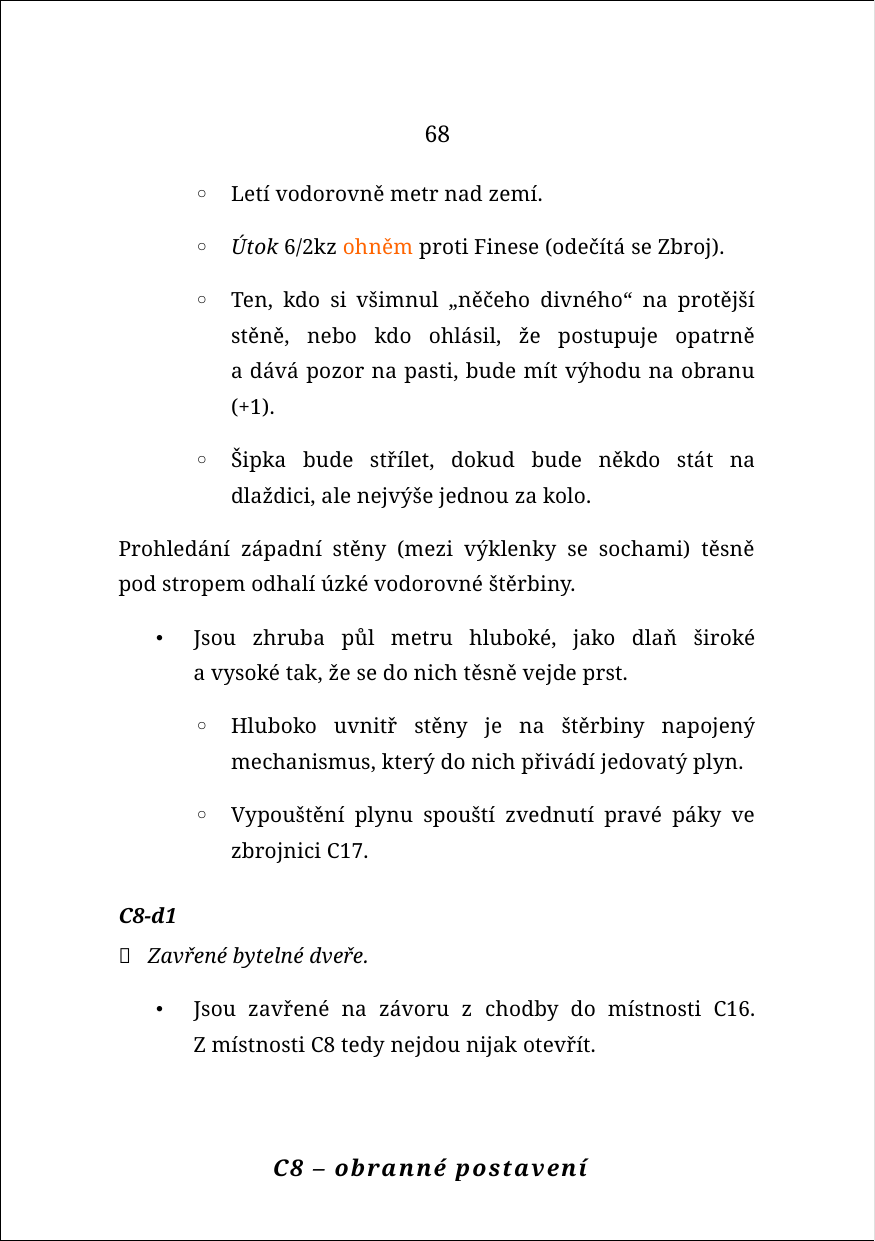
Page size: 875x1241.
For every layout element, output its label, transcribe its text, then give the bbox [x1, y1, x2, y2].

list Jsou zavřené na závoru z⁠ chodby do místnosti C16. Z⁠ místnosti C8 tedy nejdou nijak otevřít. [156, 994, 756, 1058]
list Letí vodorovně metr nad zemí. [193, 179, 756, 207]
list Šipka bude střílet, dokud bude někdo stát na dlaždici, ale nejvýše jednou za kolo. [193, 445, 756, 509]
list Vypouštění plynu spouští zvednutí pravé páky ve zbrojnici C17. [193, 800, 756, 864]
text Prohledání západní stěny (mezi výklenky se sochami) těsně pod stropem odhalí úzké vodorovné štěrbiny. [118, 534, 756, 598]
list Hluboko uvnitř stěny je na štěrbiny napojený mechanismus, který do nich přivádí jedovatý plyn. [193, 711, 756, 775]
list Jsou zhruba půl metru hluboké, jako dlaň široké a⁠ vysoké tak, že se do nich těsně vejde prst. [156, 623, 756, 687]
text 🚪 Zavřené bytelné dveře. [118, 941, 756, 969]
list Útok 6/2kz ohněm proti Finese (odečítá se Zbroj). [193, 232, 756, 261]
list Ten, kdo si všimnul „něčeho divného“ na protější stěně, nebo kdo ohlásil, že postupuje opatrně a⁠ dává pozor na pasti, bude mít výhodu na obranu (+1). [193, 285, 756, 420]
subtitle C8-d1 [118, 901, 756, 929]
